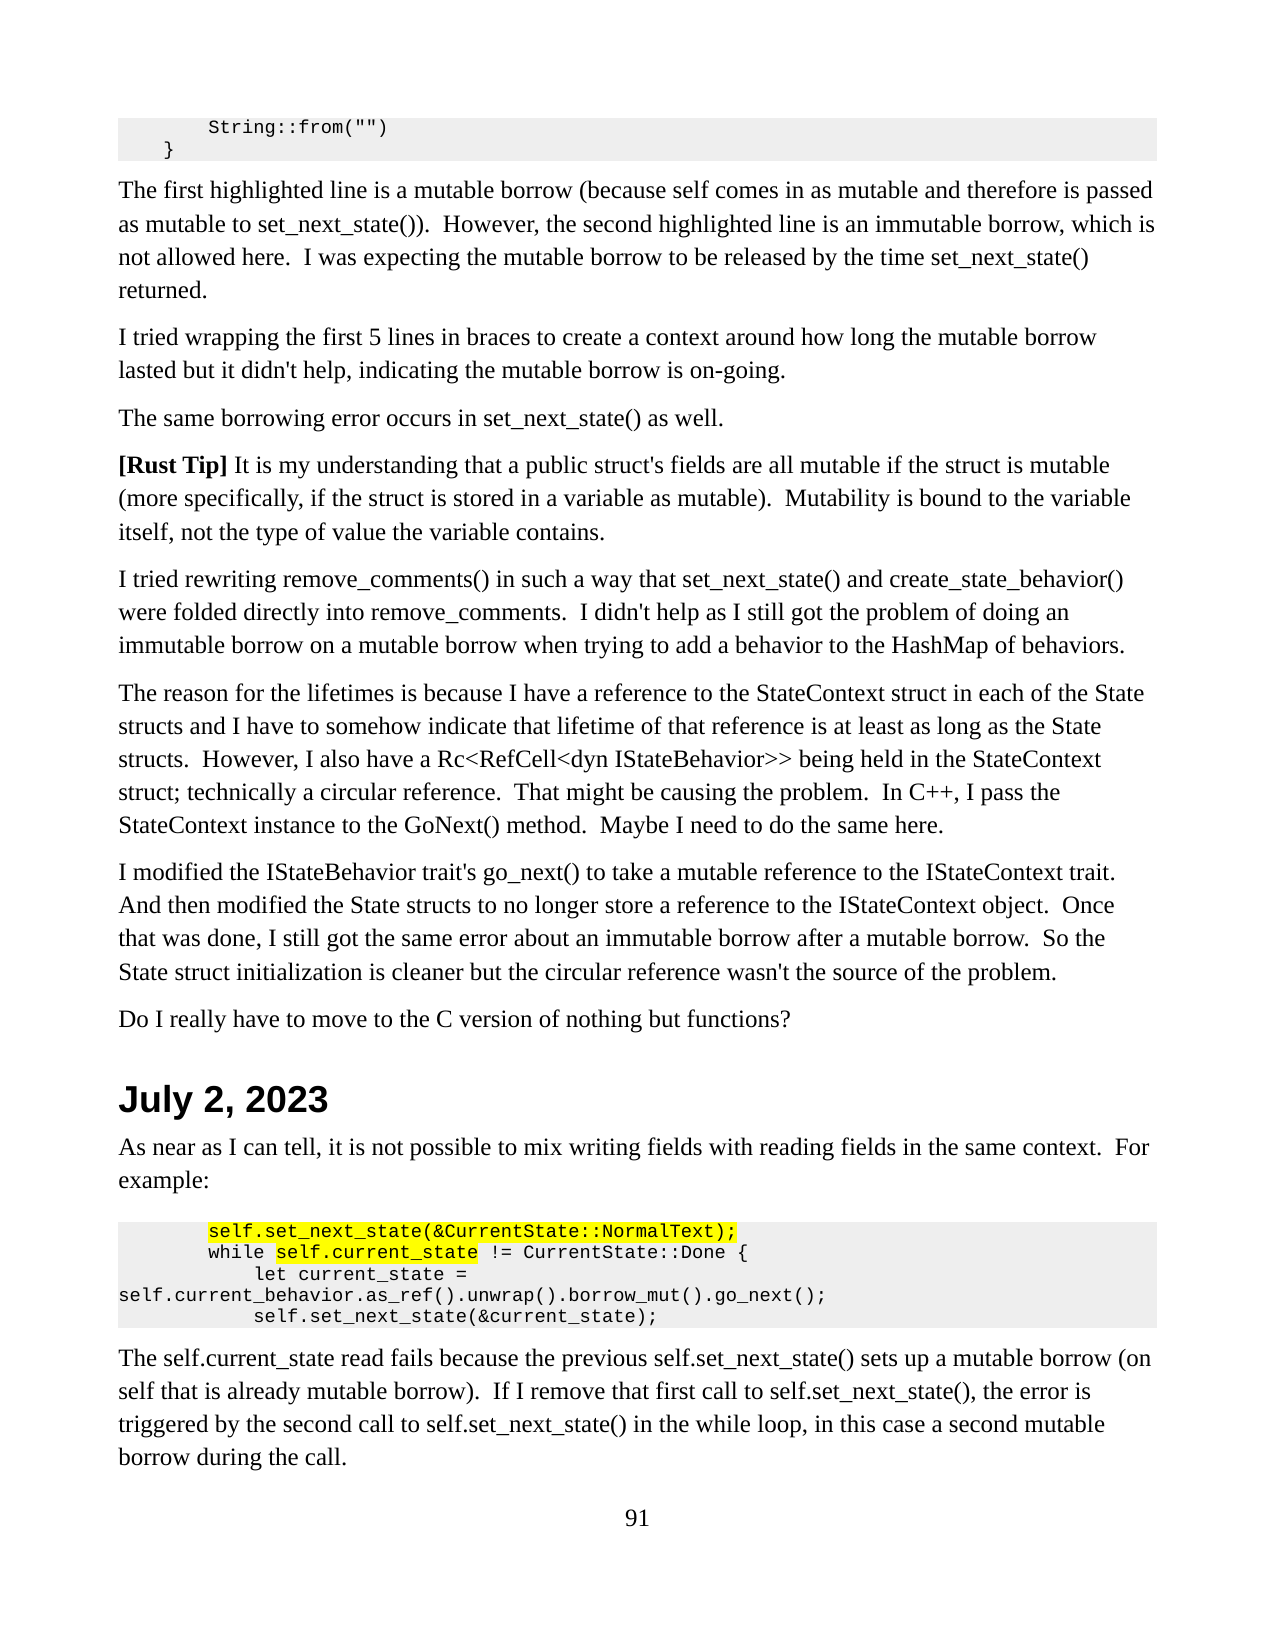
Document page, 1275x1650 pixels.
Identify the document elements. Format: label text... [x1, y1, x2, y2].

text I tried wrapping the first 5 lines in braces to create a context around how long the mutable borrow lasted but it didn't help, indicating the mutable borrow is on-going. [118, 322, 1157, 384]
text The self.current_state read fails because the previous self.set_next_state() sets up a mutable borrow (on self that is already mutable borrow). If I remove that first call to self.set_next_state(), the error is triggered by the second call to self.set_next_state() in the while loop, in this case a second mutable borrow during the call. [118, 1343, 1157, 1471]
text while self.current_state != CurrentState::Done { [118, 1243, 1157, 1264]
text I modified the IStateBehavior trait's go_next() to take a mutable reference to the IStateContext trait. And then modified the State structs to no longer store a reference to the IStateContext object. Once that was done, I still got the same error about an immutable borrow after a mutable borrow. So the State struct initialization is cleaner but the circular reference wasn't the source of the problem. [118, 857, 1157, 985]
text The reason for the lifetimes is because I have a reference to the StateContext struct in each of the State structs and I have to somehow indicate that lifetime of that reference is at least as long as the State structs. However, I also have a Rc<RefCell<dyn IStateBehavior>> being held in the StateContext struct; technically a circular reference. That might be causing the problem. In C++, I pass the StateContext instance to the GoNext() method. Maybe I need to do the same here. [118, 678, 1157, 839]
text The first highlighted line is a mutable borrow (because self comes in as mutable and therefore is passed as mutable to set_next_state()). However, the second highlighted line is an immutable borrow, which is not allowed here. I was expecting the mutable borrow to be released by the time set_next_state() returned. [118, 176, 1157, 303]
text self.set_next_state(&CurrentState::NormalText); [118, 1222, 1157, 1243]
text I tried rewriting remove_comments() in such a way that set_next_state() and create_state_behavior() were folded directly into remove_comments. I didn't help as I still got the problem of doing an immutable borrow on a mutable borrow when trying to add a behavior to the HashMap of behaviors. [118, 564, 1157, 659]
text self.set_next_state(&current_state); [118, 1307, 1157, 1328]
text [Rust Tip] It is my understanding that a public struct's fields are all mutable if the struct is mutable (more specifically, if the struct is stored in a variable as mutable). Mutability is bound to the variable itself, not the type of value the variable contains. [118, 451, 1157, 545]
text As near as I can tell, it is not possible to mix writing fields with reading fields in the same context. For example: [118, 1132, 1157, 1194]
text The same borrowing error occurs in set_next_state() as well. [118, 403, 1157, 432]
subtitle July 2, 2023 [118, 1077, 1157, 1120]
text Do I really have to move to the C version of nothing but functions? [118, 1004, 1157, 1033]
text String::from("") [118, 118, 1157, 139]
text let current_state = self.current_behavior.as_ref().unwrap().borrow_mut().go_next(); [118, 1264, 1157, 1307]
text } [118, 139, 1157, 161]
